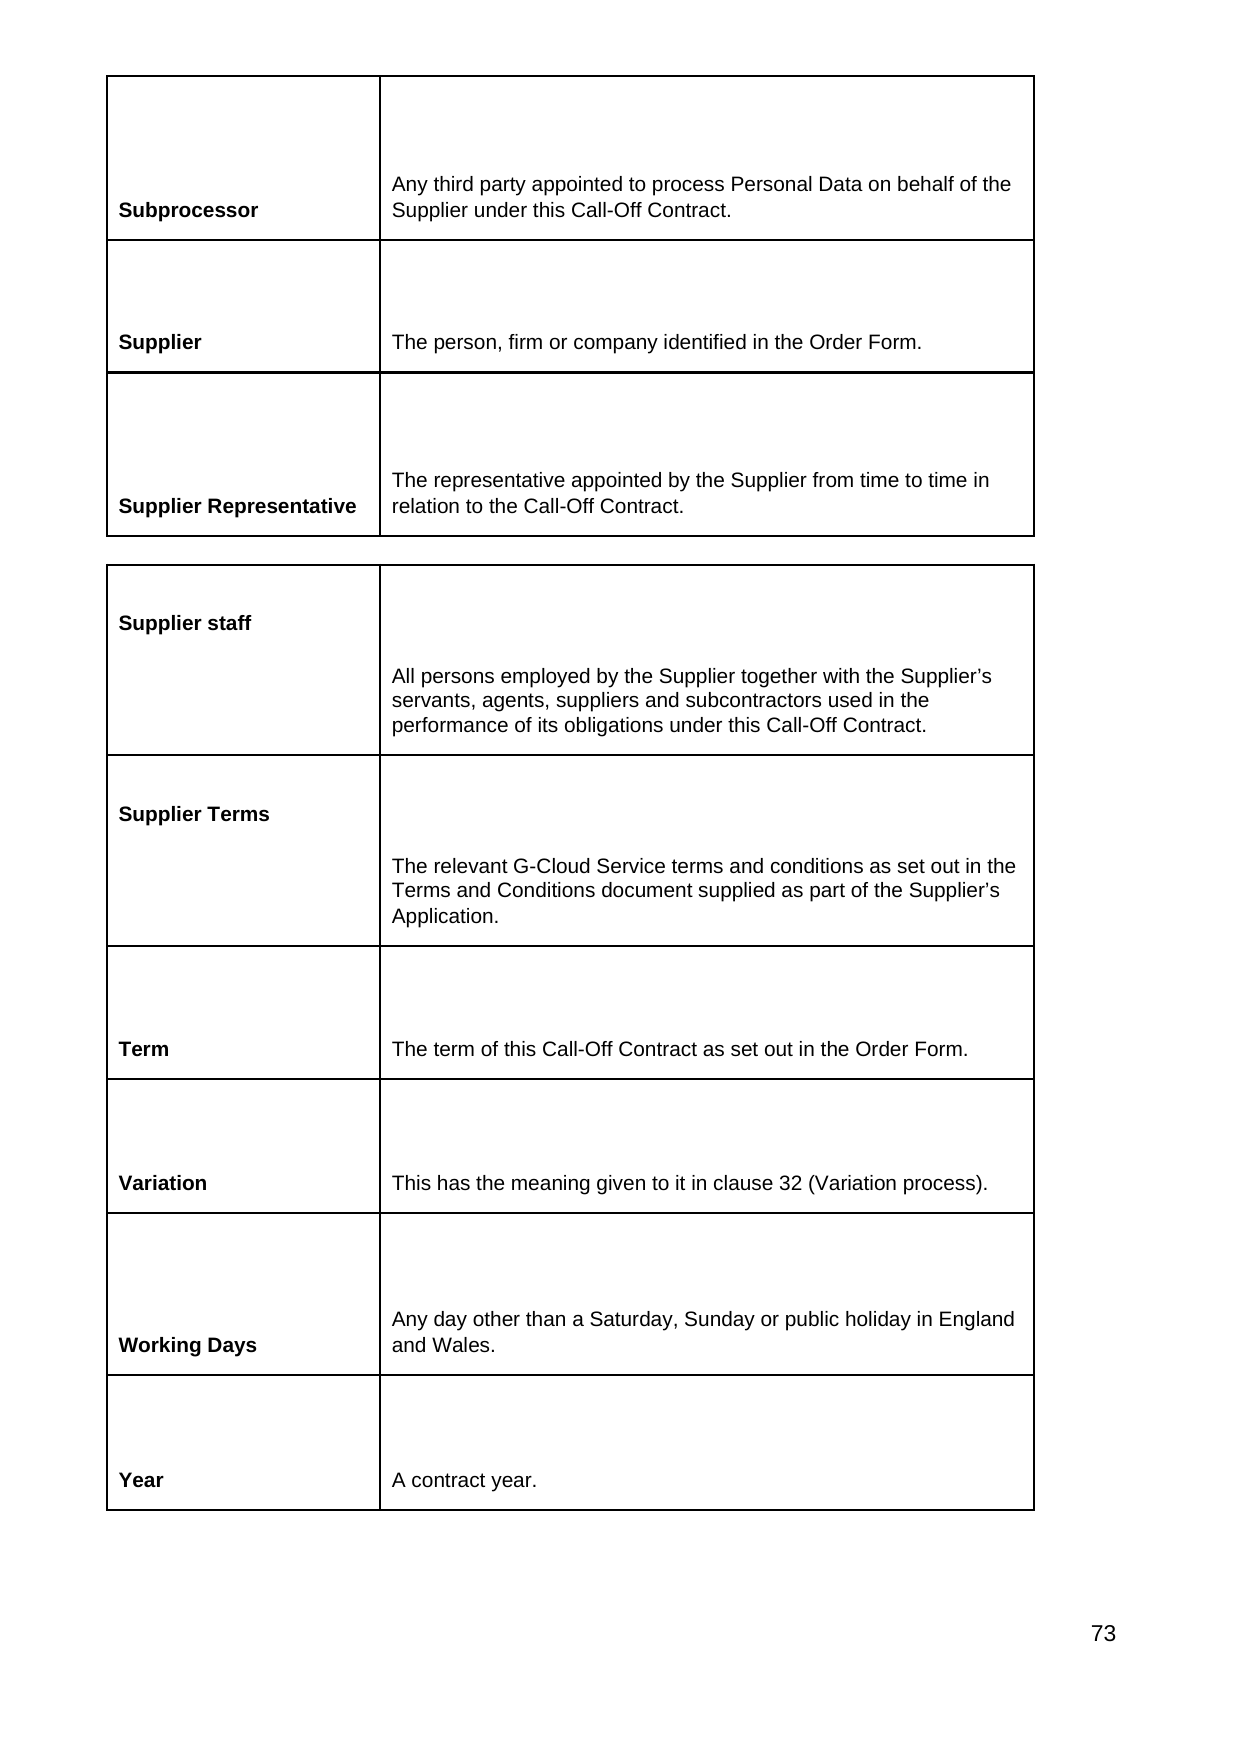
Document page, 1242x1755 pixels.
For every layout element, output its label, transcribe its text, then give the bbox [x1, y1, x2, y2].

table_cell Subprocessor [108, 77, 379, 239]
table_cell A contract year. [381, 1376, 1033, 1509]
table_cell Any day other than a Saturday, Sunday or public holiday in England and Wales. [381, 1214, 1033, 1374]
table_cell The relevant G-Cloud Service terms and conditions as set out in the Terms and Conditions document supplied as part of the Supplier’s Application. [381, 756, 1033, 945]
table_header Supplier staff [108, 566, 379, 754]
table_cell Year [108, 1376, 379, 1509]
table_cell Supplier [108, 241, 379, 371]
table_cell Any third party appointed to process Personal Data on behalf of the Supplier under this Call-Off Contract. [381, 77, 1033, 239]
table_cell Term [108, 947, 379, 1078]
table_cell The person, firm or company identified in the Order Form. [381, 241, 1033, 371]
table_cell Variation [108, 1080, 379, 1212]
table_cell The representative appointed by the Supplier from time to time in relation to the Call-Off Contract. [381, 374, 1033, 535]
table_cell Supplier Representative [108, 374, 379, 535]
table_cell This has the meaning given to it in clause 32 (Variation process). [381, 1080, 1033, 1212]
table_cell The term of this Call-Off Contract as set out in the Order Form. [381, 947, 1033, 1078]
table_cell Supplier Terms [108, 756, 379, 945]
table_header All persons employed by the Supplier together with the Supplier’s servants, agents, suppliers and subcontractors used in the performance of its obligations under this Call-Off Contract. [381, 566, 1033, 754]
table_cell Working Days [108, 1214, 379, 1374]
